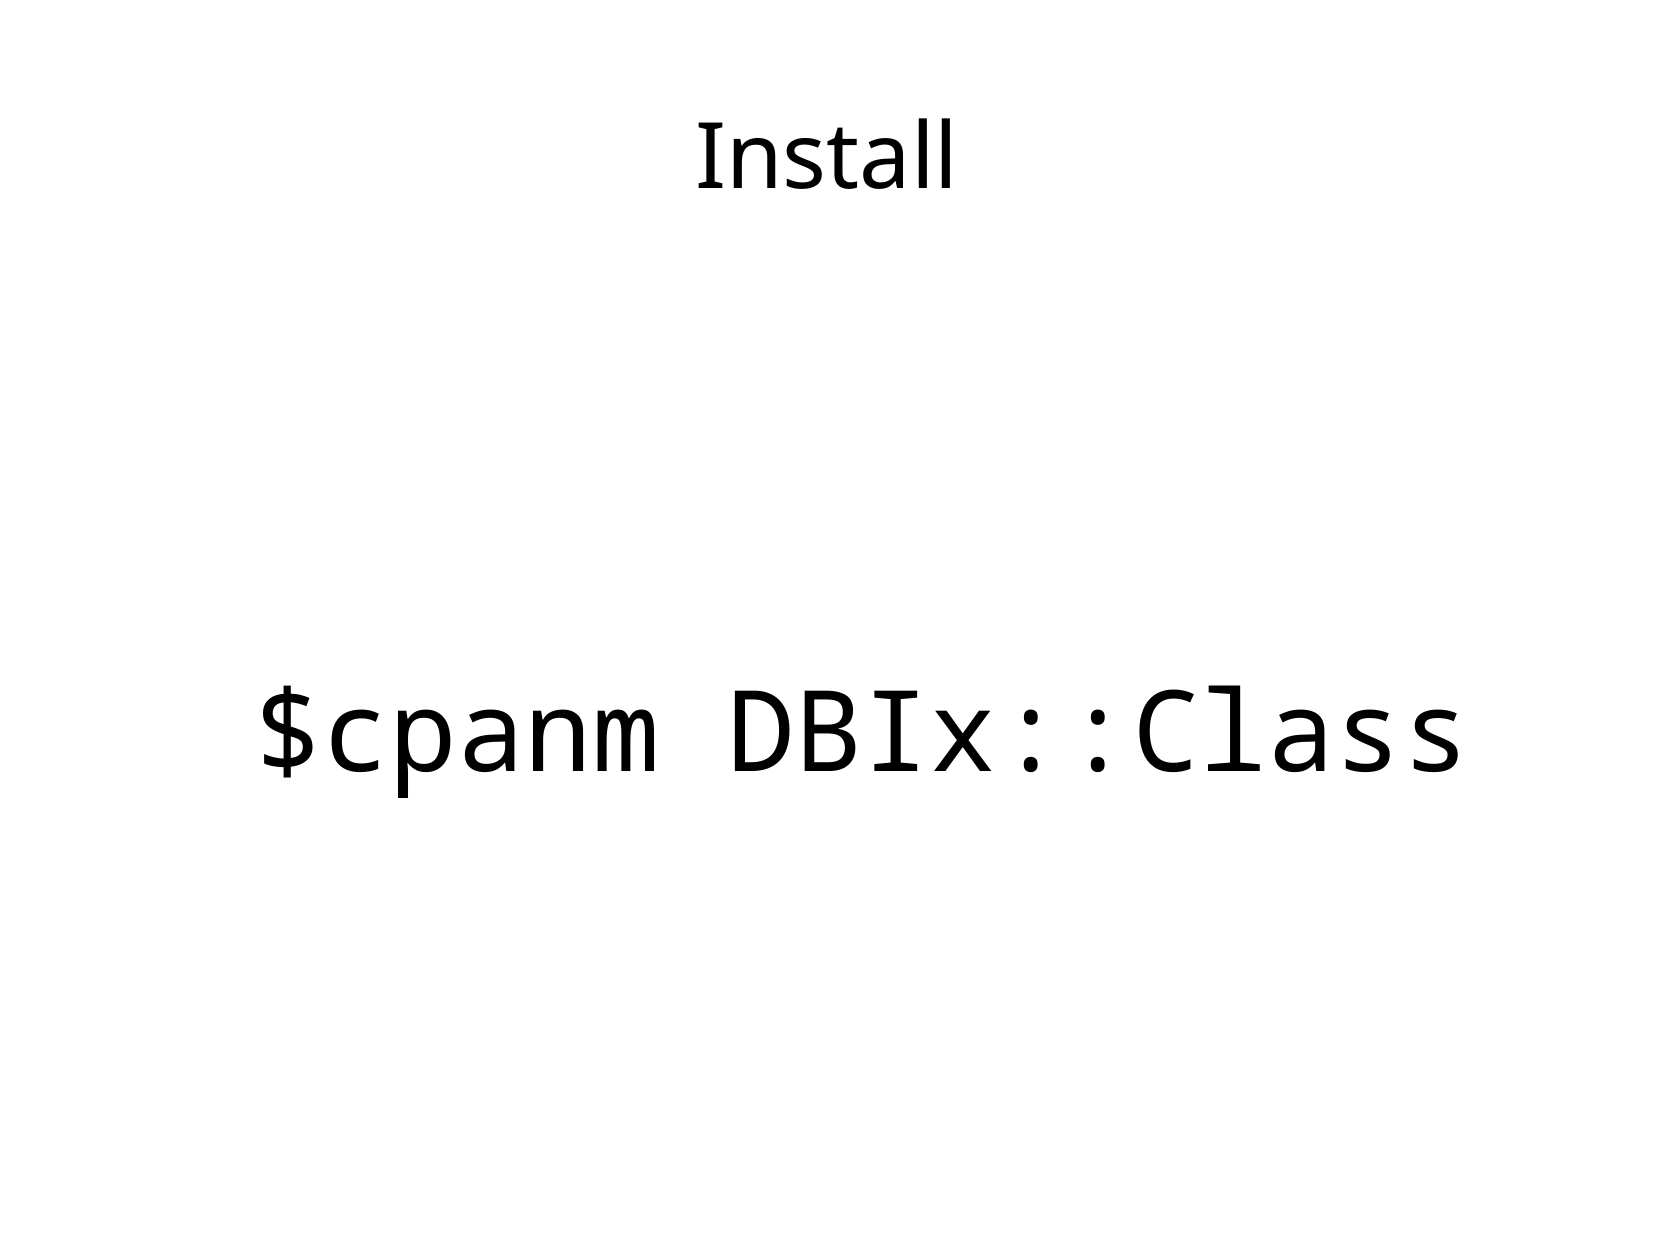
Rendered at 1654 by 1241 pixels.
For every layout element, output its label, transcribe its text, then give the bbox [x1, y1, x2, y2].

list $cpanm DBIx::Class [82, 290, 1571, 1109]
title Install [82, 49, 1571, 257]
